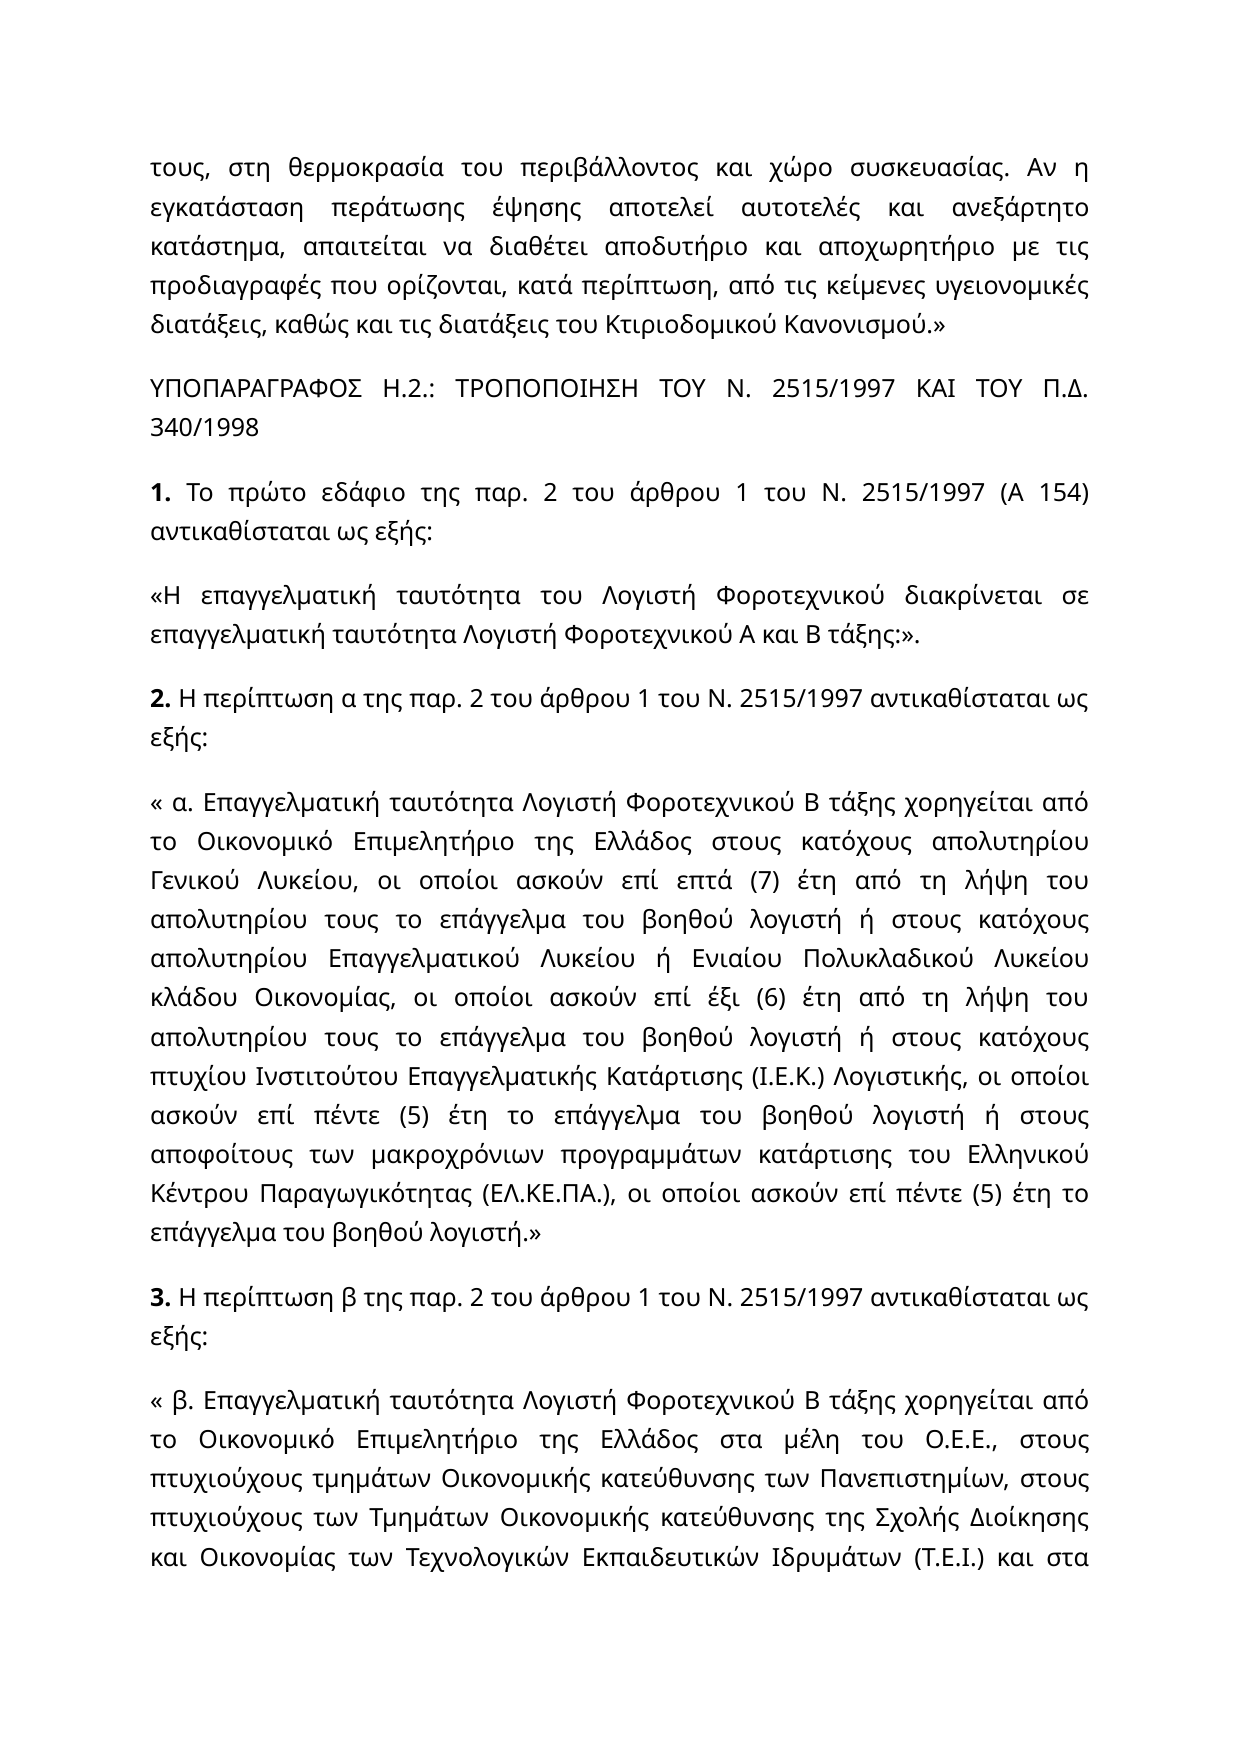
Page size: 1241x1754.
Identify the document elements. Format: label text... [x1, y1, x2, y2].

text «Η επαγγελματική ταυτότητα του Λογιστή Φοροτεχνικού διακρίνεται σε επαγγελματική ταυτότητα Λογιστή Φοροτεχνικού Α και Β τάξης:». [150, 577, 1090, 651]
text 2. Η περίπτωση α της παρ. 2 του άρθρου 1 του Ν. 2515/1997 αντικαθίσταται ως εξής: [150, 681, 1090, 754]
text τους, στη θερμοκρασία του περιβάλλοντος και χώρο συσκευασίας. Αν η εγκατάσταση περάτωσης έψησης αποτελεί αυτοτελές και ανεξάρτητο κατάστημα, απαιτείται να διαθέτει αποδυτήριο και αποχωρητήριο με τις προδιαγραφές που ορίζονται, κατά περίπτωση, από τις κείμενες υγειονομικές διατάξεις, καθώς και τις διατάξεις του Κτιριοδομικού Κανονισμού.» [150, 150, 1090, 341]
text « β. Επαγγελματική ταυτότητα Λογιστή Φοροτεχνικού Β τάξης χορηγείται από το Οικονομικό Επιμελητήριο της Ελλάδος στα μέλη του Ο.Ε.Ε., στους πτυχιούχους τμημάτων Οικονομικής κατεύθυνσης των Πανεπιστημίων, στους πτυχιούχους των Τμημάτων Οικονομικής κατεύθυνσης της Σχολής Διοίκησης και Οικονομίας των Τεχνολογικών Εκπαιδευτικών Ιδρυμάτων (Τ.Ε.Ι.) και στα [150, 1382, 1090, 1573]
text « α. Επαγγελματική ταυτότητα Λογιστή Φοροτεχνικού Β τάξης χορηγείται από το Οικονομικό Επιμελητήριο της Ελλάδος στους κατόχους απολυτηρίου Γενικού Λυκείου, οι οποίοι ασκούν επί επτά (7) έτη από τη λήψη του απολυτηρίου τους το επάγγελμα του βοηθού λογιστή ή στους κατόχους απολυτηρίου Επαγγελματικού Λυκείου ή Ενιαίου Πολυκλαδικού Λυκείου κλάδου Οικονομίας, οι οποίοι ασκούν επί έξι (6) έτη από τη λήψη του απολυτηρίου τους το επάγγελμα του βοηθού λογιστή ή στους κατόχους πτυχίου Ινστιτούτου Επαγγελματικής Κατάρτισης (Ι.Ε.Κ.) Λογιστικής, οι οποίοι ασκούν επί πέντε (5) έτη το επάγγελμα του βοηθού λογιστή ή στους αποφοίτους των μακροχρόνιων προγραμμάτων κατάρτισης του Ελληνικού Κέντρου Παραγωγικότητας (ΕΛ.ΚΕ.ΠΑ.), οι οποίοι ασκούν επί πέντε (5) έτη το επάγγελμα του βοηθού λογιστή.» [150, 784, 1090, 1249]
text 1. Το πρώτο εδάφιο της παρ. 2 του άρθρου 1 του Ν. 2515/1997 (Α 154) αντικαθίσταται ως εξής: [150, 474, 1090, 547]
text ΥΠΟΠΑΡΑΓΡΑΦΟΣ Η.2.: ΤΡΟΠΟΠΟΙΗΣΗ ΤΟΥ Ν. 2515/1997 ΚΑΙ ΤΟΥ Π.Δ. 340/1998 [150, 371, 1090, 444]
text 3. Η περίπτωση β της παρ. 2 του άρθρου 1 του Ν. 2515/1997 αντικαθίσταται ως εξής: [150, 1279, 1090, 1352]
